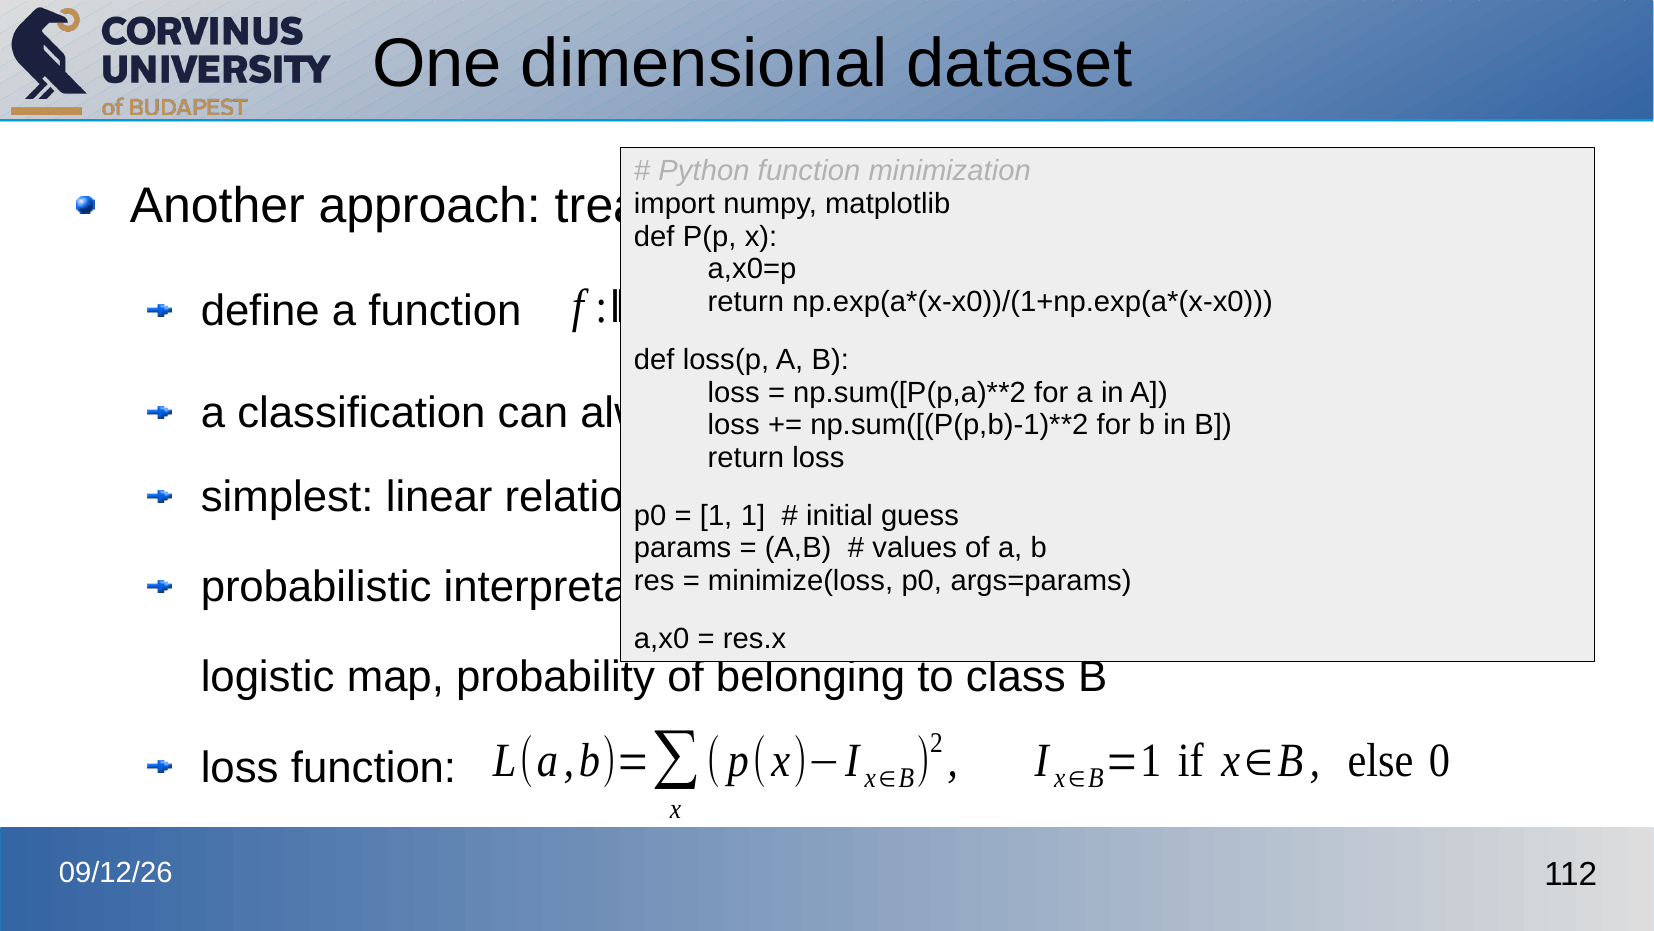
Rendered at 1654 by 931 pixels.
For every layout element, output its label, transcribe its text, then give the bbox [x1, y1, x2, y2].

picture [11, 7, 331, 115]
chart [570, 250, 620, 381]
picture [147, 768, 172, 773]
title One dimensional dataset [372, 23, 1625, 103]
chart [490, 726, 1451, 825]
list Another approach: treat the problem as a regression define a function a classification can always be translated to regression simplest: linear relation f(x)=ax+b probabilistic interpretation: logistic map, probability of belonging to class B loss function: [59, 177, 1595, 768]
text_box # Python function minimization import numpy, matplotlib def P(p, x): a,x0=p return np.exp(a*(x-x0))/(1+np.exp(a*(x-x0))) def loss(p, A, B): loss = np.sum([P(p,a)**2 for a in A]) loss += np.sum([(P(p,b)-1)**2 for b in B]) return loss p0 = [1, 1] # initial guess params = (A,B) # values of a, b res = minimize(loss, p0, args=params) a,x0 = res.x [620, 147, 1595, 662]
